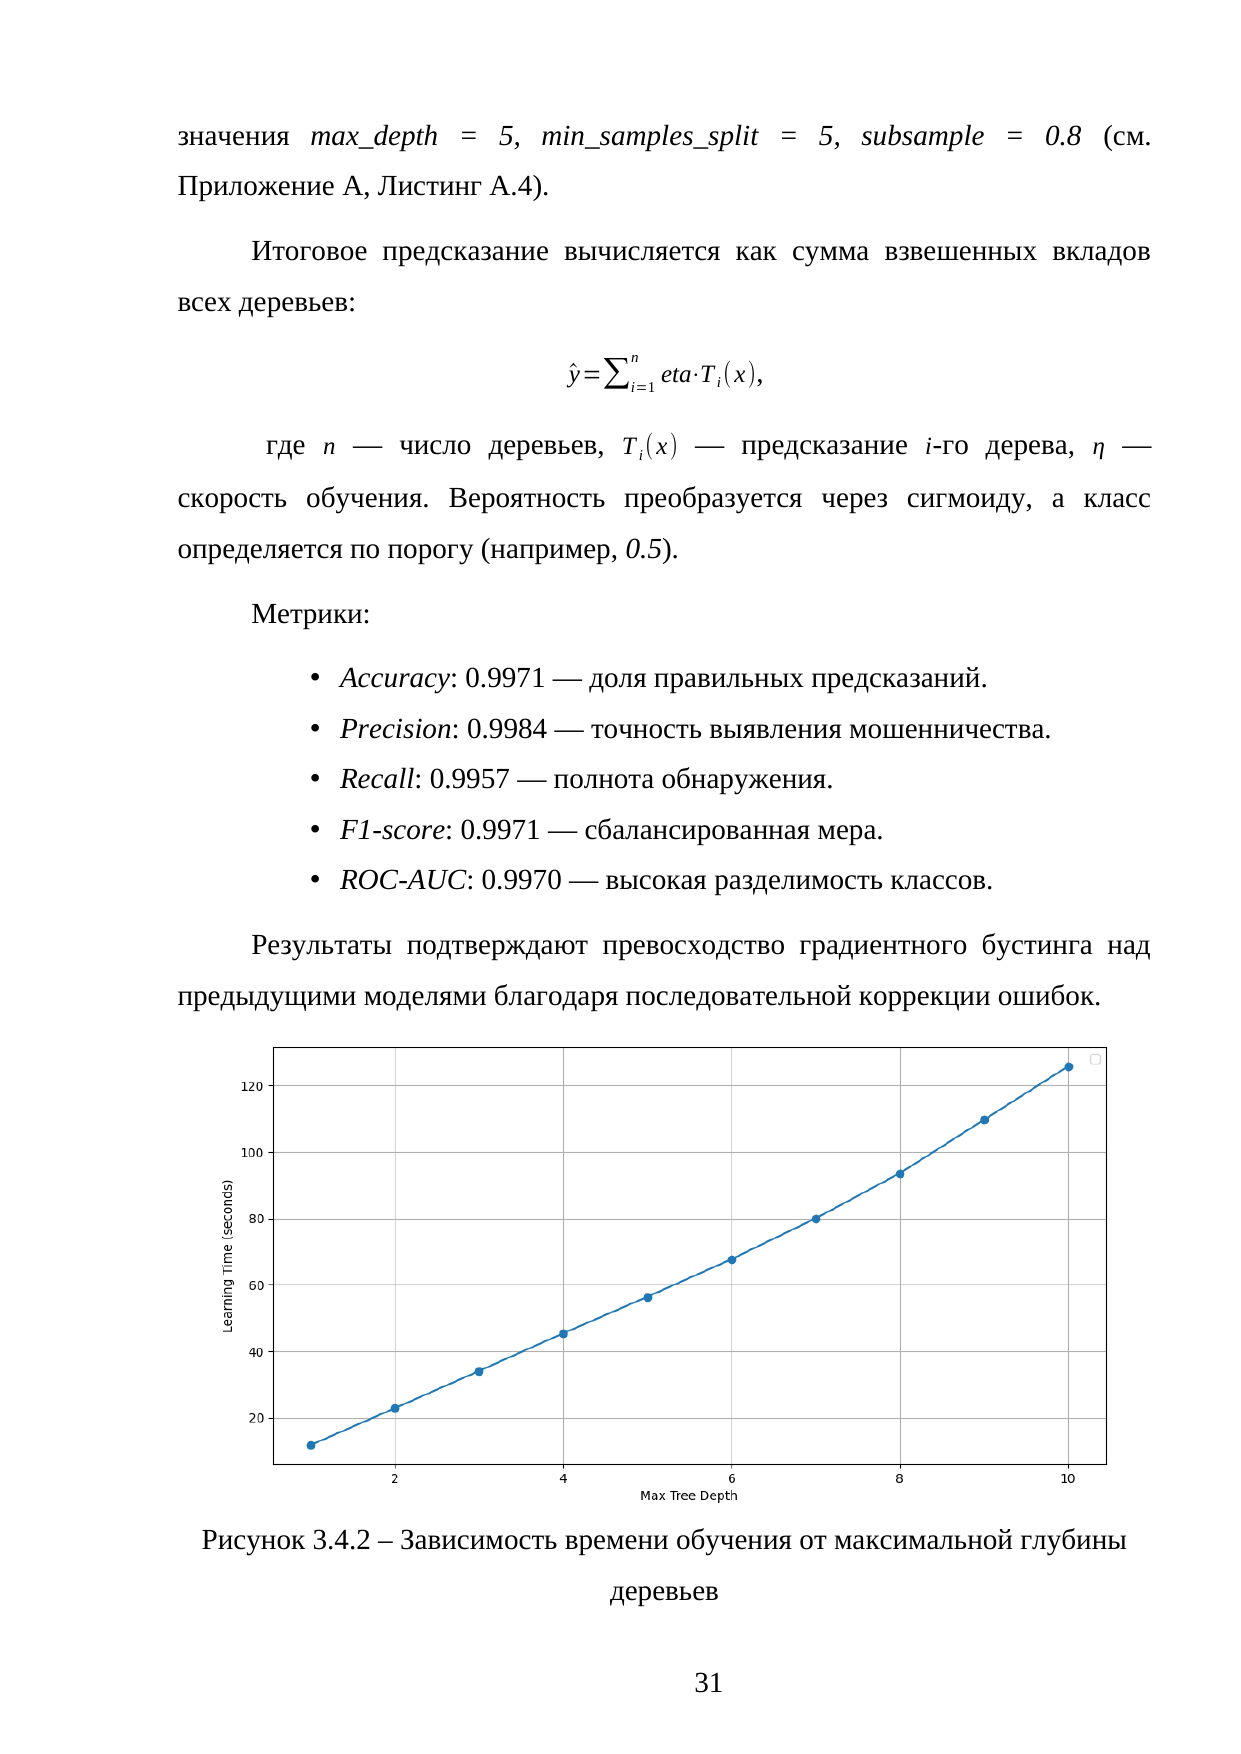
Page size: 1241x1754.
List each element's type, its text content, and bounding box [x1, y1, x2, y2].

text Рисунок 3.4.2 – Зависимость времени обучения от максимальной глубины деревьев [177, 1522, 1152, 1606]
list Accuracy: 0.9971 — доля правильных предсказаний. [222, 661, 1152, 694]
text , [177, 348, 1152, 396]
picture [218, 1042, 1111, 1506]
list Recall: 0.9957 — полнота обнаружения. [222, 761, 1152, 795]
list ROC-AUC: 0.9970 — высокая разделимость классов. [222, 862, 1152, 896]
text Итоговое предсказание вычисляется как сумма взвешенных вкладов всех деревьев: [177, 233, 1152, 317]
text значения max_depth = 5, min_samples_split = 5, subsample = 0.8 (см. Приложение А, Листинг А.4). [177, 118, 1152, 202]
text Результаты подтверждают превосходство градиентного бустинга над предыдущими моделями благодаря последовательной коррекции ошибок. [177, 927, 1152, 1011]
list F1-score: 0.9971 — сбалансированная мера. [222, 812, 1152, 846]
text Метрики: [177, 596, 1152, 629]
list Precision: 0.9984 — точность выявления мошенничества. [222, 711, 1152, 745]
text где — число деревьев, — предсказание -го дерева, — скорость обучения. Вероятность преобразуется через сигмоиду, а класс определяется по порогу (например, 0.5). [177, 427, 1152, 564]
